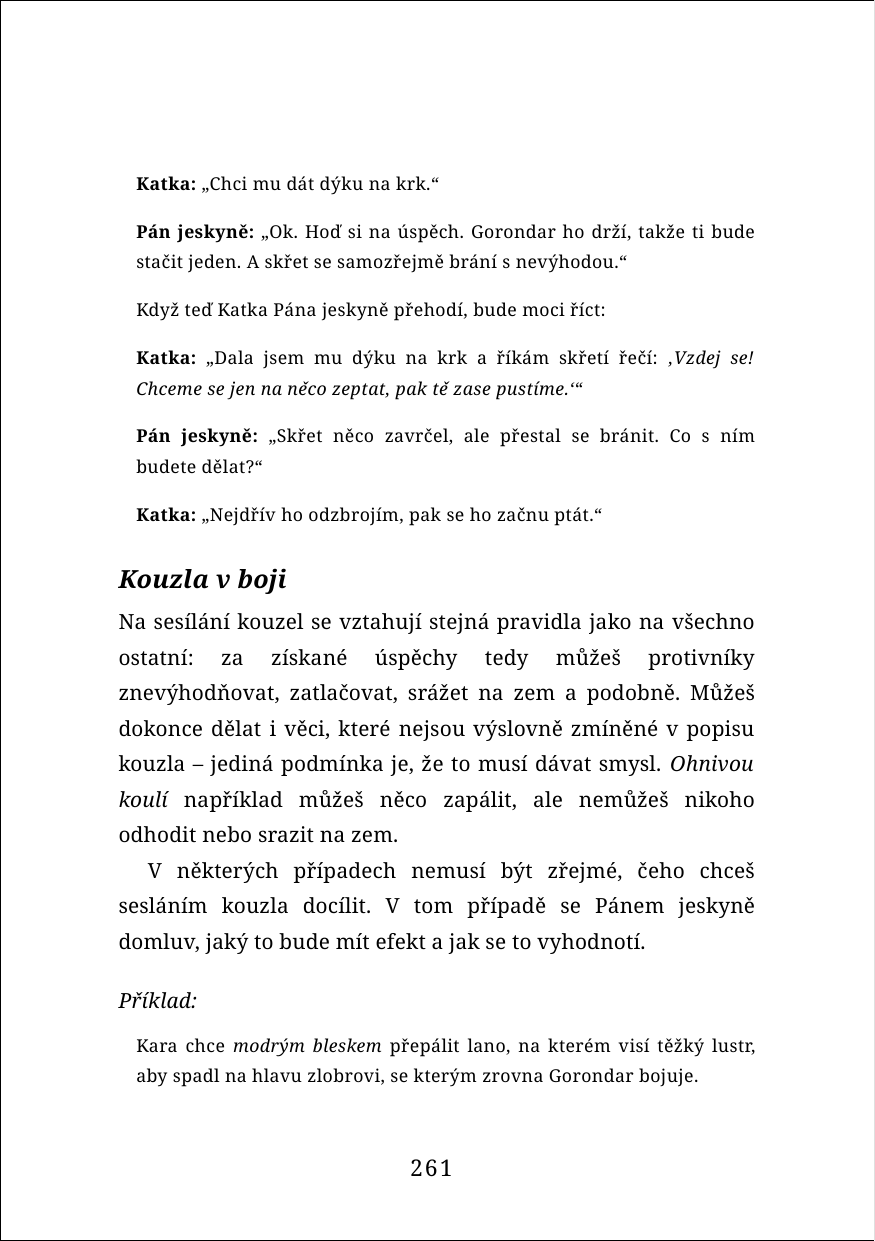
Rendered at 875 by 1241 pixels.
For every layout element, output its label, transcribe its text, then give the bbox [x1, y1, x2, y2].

text Pán jeskyně: „Ok. Hoď si na úspěch. Gorondar ho drží, takže ti bude stačit jeden. A skřet se samozřejmě brání s nevýhodou.“ [136, 220, 756, 274]
text Katka: „Dala jsem mu dýku na krk a říkám skřetí řečí: ‚Vzdej se! Chceme se jen na něco zeptat, pak tě zase pustíme.‘“ [136, 346, 756, 400]
text Na sesílání kouzel se vztahují stejná pravidla jako na všechno ostatní: za získané úspěchy tedy můžeš protivníky znevýhodňovat, zatlačovat, srážet na zem a podobně. Můžeš dokonce dělat i věci, které nejsou výslovně zmíněné v popisu kouzla – jediná podmínka je, že to musí dávat smysl. Ohnivou koulí například můžeš něco zapálit, ale nemůžeš nikoho odhodit nebo srazit na zem. V některých případech nemusí být zřejmé, čeho chceš sesláním kouzla docílit. V tom případě se Pánem jeskyně domluv, jaký to bude mít efekt a jak se to vyhodnotí. [118, 607, 756, 956]
text Pán jeskyně: „Skřet něco zavrčel, ale přestal se bránit. Co s ním budete dělat?“ [136, 424, 756, 478]
text Když teď Katka Pána jeskyně přehodí, bude moci říct: [136, 298, 756, 322]
text Katka: „Chci mu dát dýku na krk.“ [136, 172, 756, 196]
text Katka: „Nejdřív ho odzbrojím, pak se ho začnu ptát.“ [136, 502, 756, 526]
text Kara chce modrým bleskem přepálit lano, na kterém visí těžký lustr, aby spadl na hlavu zlobrovi, se kterým zrovna Gorondar bojuje. [136, 1034, 756, 1088]
text Příklad: [118, 986, 756, 1015]
subtitle Kouzla v boji [118, 562, 756, 596]
